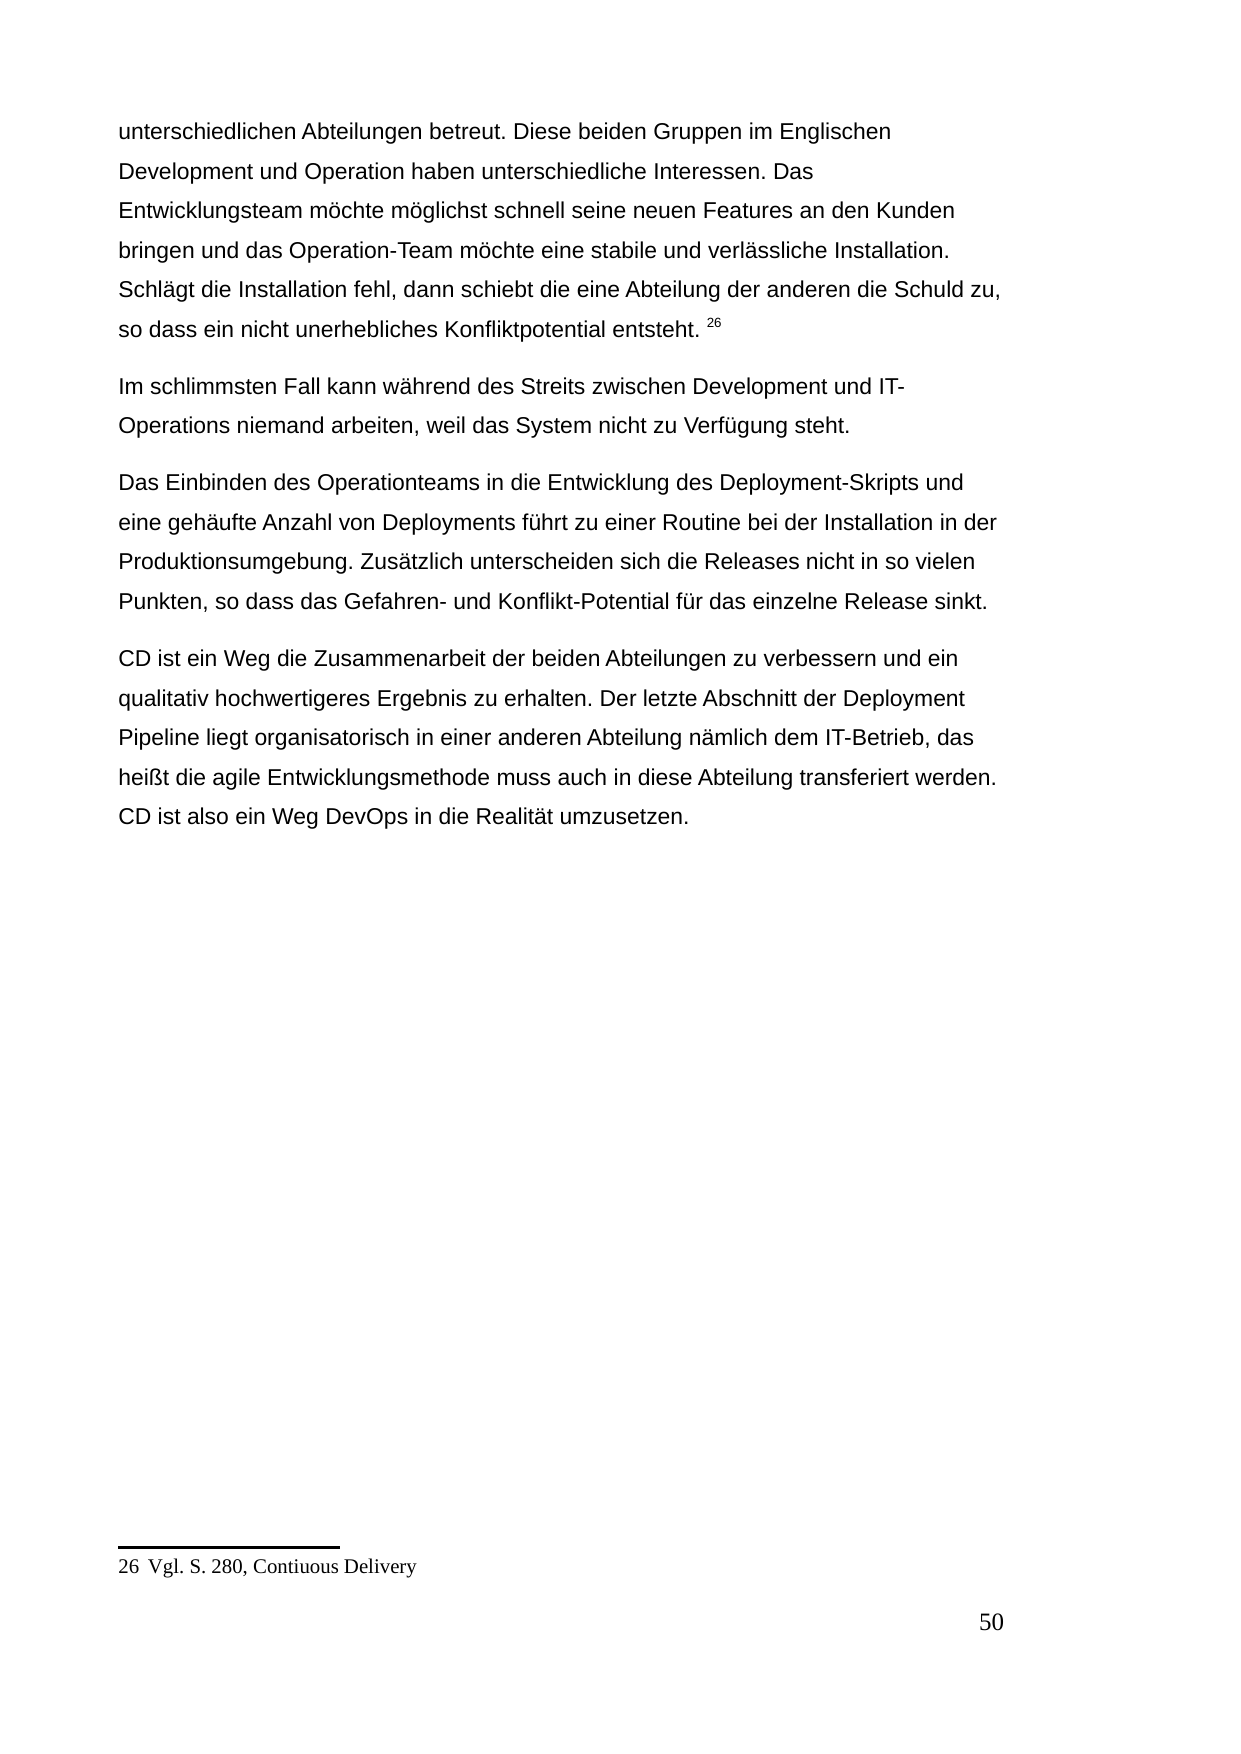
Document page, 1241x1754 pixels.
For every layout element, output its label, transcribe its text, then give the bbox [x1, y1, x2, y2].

text Das Einbinden des Operationteams in die Entwicklung des Deployment-Skripts und eine gehäufte Anzahl von Deployments führt zu einer Routine bei der Installation in der Produktionsumgebung. Zusätzlich unterscheiden sich die Releases nicht in so vielen Punkten, so dass das Gefahren- und Konflikt-Potential für das einzelne Release sinkt. [118, 469, 1004, 614]
text Im schlimmsten Fall kann während des Streits zwischen Development und IT-Operations niemand arbeiten, weil das System nicht zu Verfügung steht. [118, 373, 1004, 438]
text unterschiedlichen Abteilungen betreut. Diese beiden Gruppen im Englischen Development und Operation haben unterschiedliche Interessen. Das Entwicklungsteam möchte möglichst schnell seine neuen Features an den Kunden bringen und das Operation-Team möchte eine stabile und verlässliche Installation. Schlägt die Installation fehl, dann schiebt die eine Abteilung der anderen die Schuld zu, so dass ein nicht unerhebliches Konfliktpotential entsteht. [118, 118, 1004, 342]
text CD ist ein Weg die Zusammenarbeit der beiden Abteilungen zu verbessern und ein qualitativ hochwertigeres Ergebnis zu erhalten. Der letzte Abschnitt der Deployment Pipeline liegt organisatorisch in einer anderen Abteilung nämlich dem IT-Betrieb, das heißt die agile Entwicklungsmethode muss auch in diese Abteilung transferiert werden. CD ist also ein Weg DevOps in die Realität umzusetzen. [118, 645, 1004, 829]
text Vgl. S. 280, Contiuous Delivery [118, 1553, 1004, 1578]
